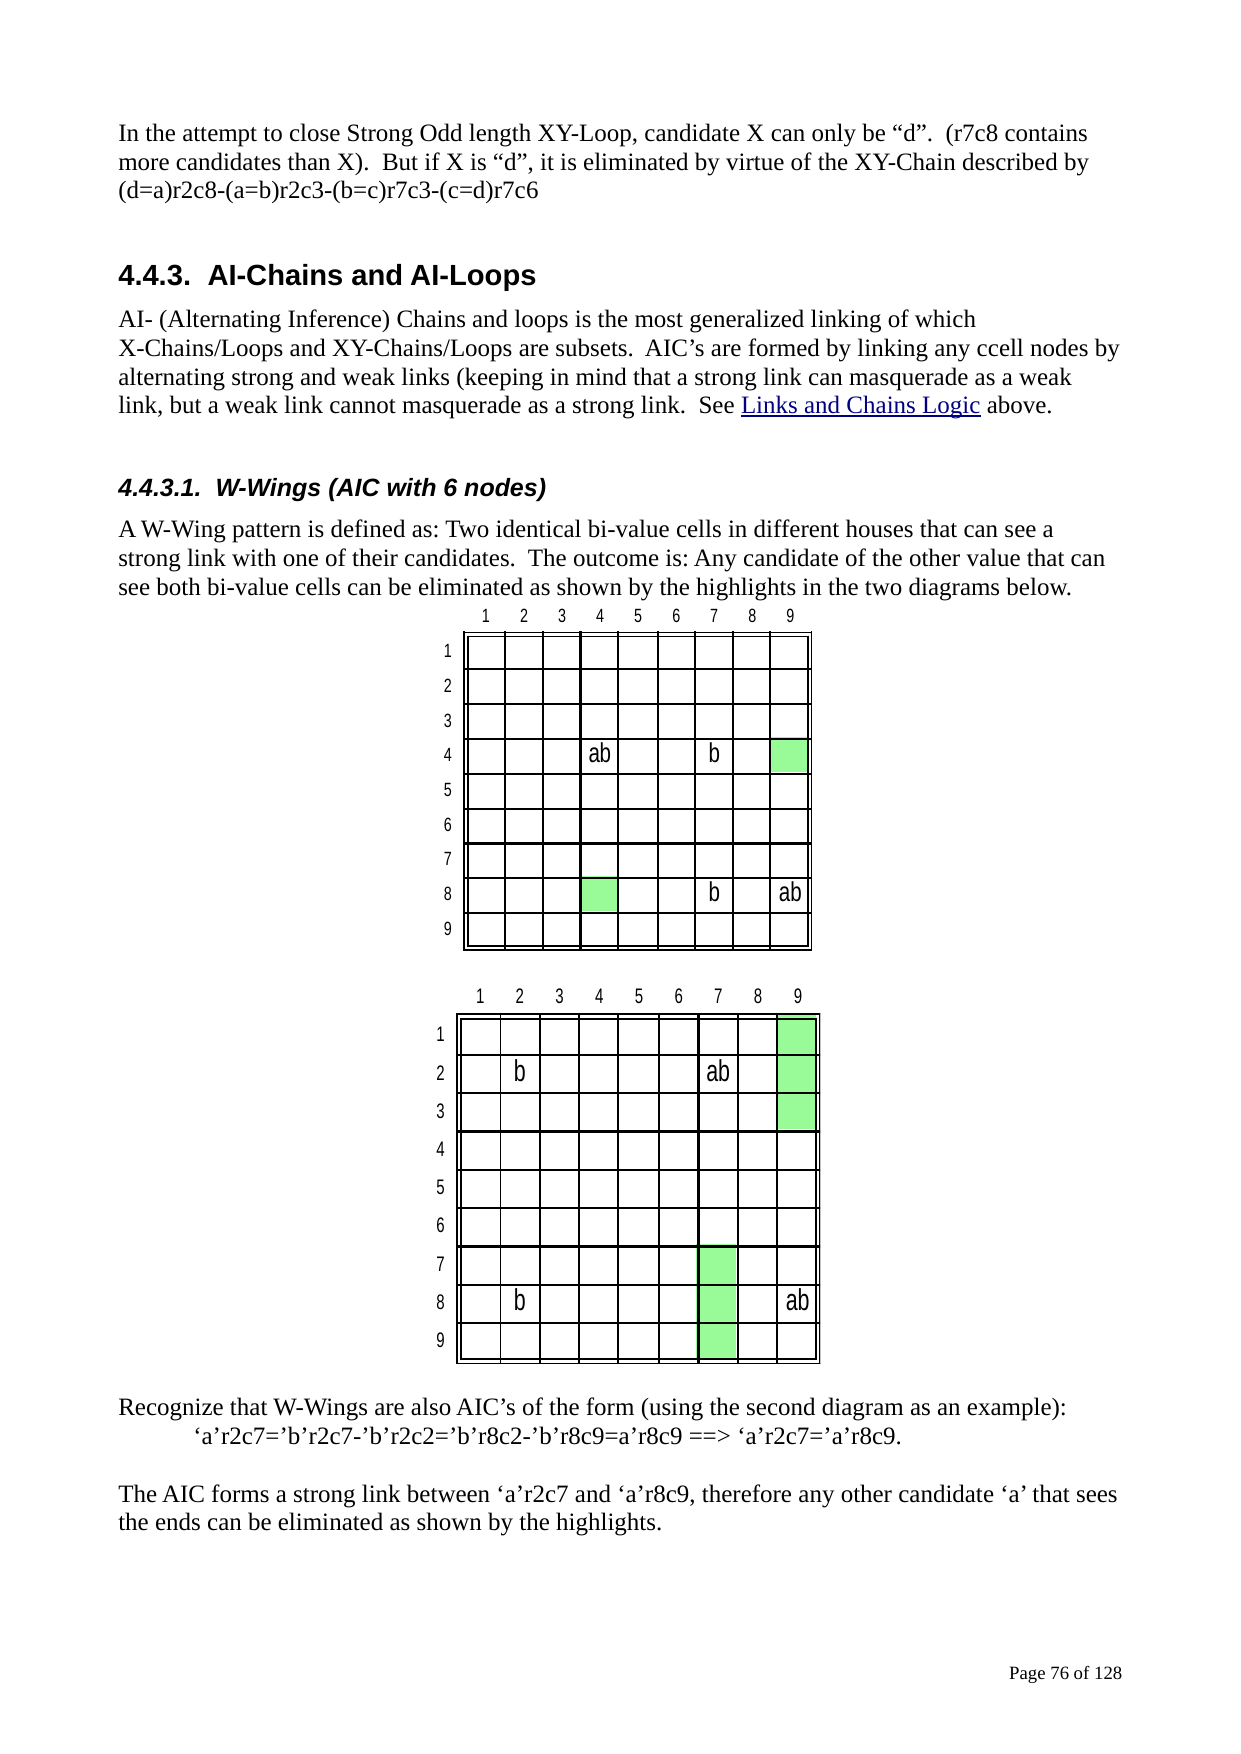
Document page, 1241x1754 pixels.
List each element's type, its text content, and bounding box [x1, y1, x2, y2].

subtitle AI-Chains and AI-Loops [118, 258, 1122, 292]
text The AIC forms a strong link between ‘a’r2c7 and ‘a’r8c9, therefore any other candidate ‘a’ that sees the ends can be eliminated as shown by the highlights. [118, 1479, 1122, 1536]
subtitle W-Wings (AIC with 6 nodes) [118, 473, 1122, 502]
text In the attempt to close Strong Odd length XY-Loop, candidate X can only be “d”. (r7c8 contains more candidates than X). But if X is “d”, it is eliminated by virtue of the XY-Chain described by (d=a)r2c8-(a=b)r2c3-(b=c)r7c3-(c=d)r7c6 [118, 118, 1122, 204]
text Recognize that W-Wings are also AIC’s of the form (using the second diagram as an example): [118, 1392, 1122, 1421]
text ‘a’r2c7=’b’r2c7-’b’r2c2=’b’r8c2-’b’r8c9=a’r8c9 ==> ‘a’r2c7=’a’r8c9. [118, 1421, 1122, 1450]
text AI- (Alternating Inference) Chains and loops is the most generalized linking of which X-Chains/Loops and XY-Chains/Loops are subsets. AIC’s are formed by linking any ccell nodes by alternating strong and weak links (keeping in mind that a strong link can masquerade as a weak link, but a weak link cannot masquerade as a strong link. See Links and Chains Logic above. [118, 304, 1122, 419]
text A W-Wing pattern is defined as: Two identical bi-value cells in different houses that can see a strong link with one of their candidates. The outcome is: Any candidate of the other value that can see both bi-value cells can be eliminated as shown by the highlights in the two diagrams below. [118, 514, 1122, 600]
